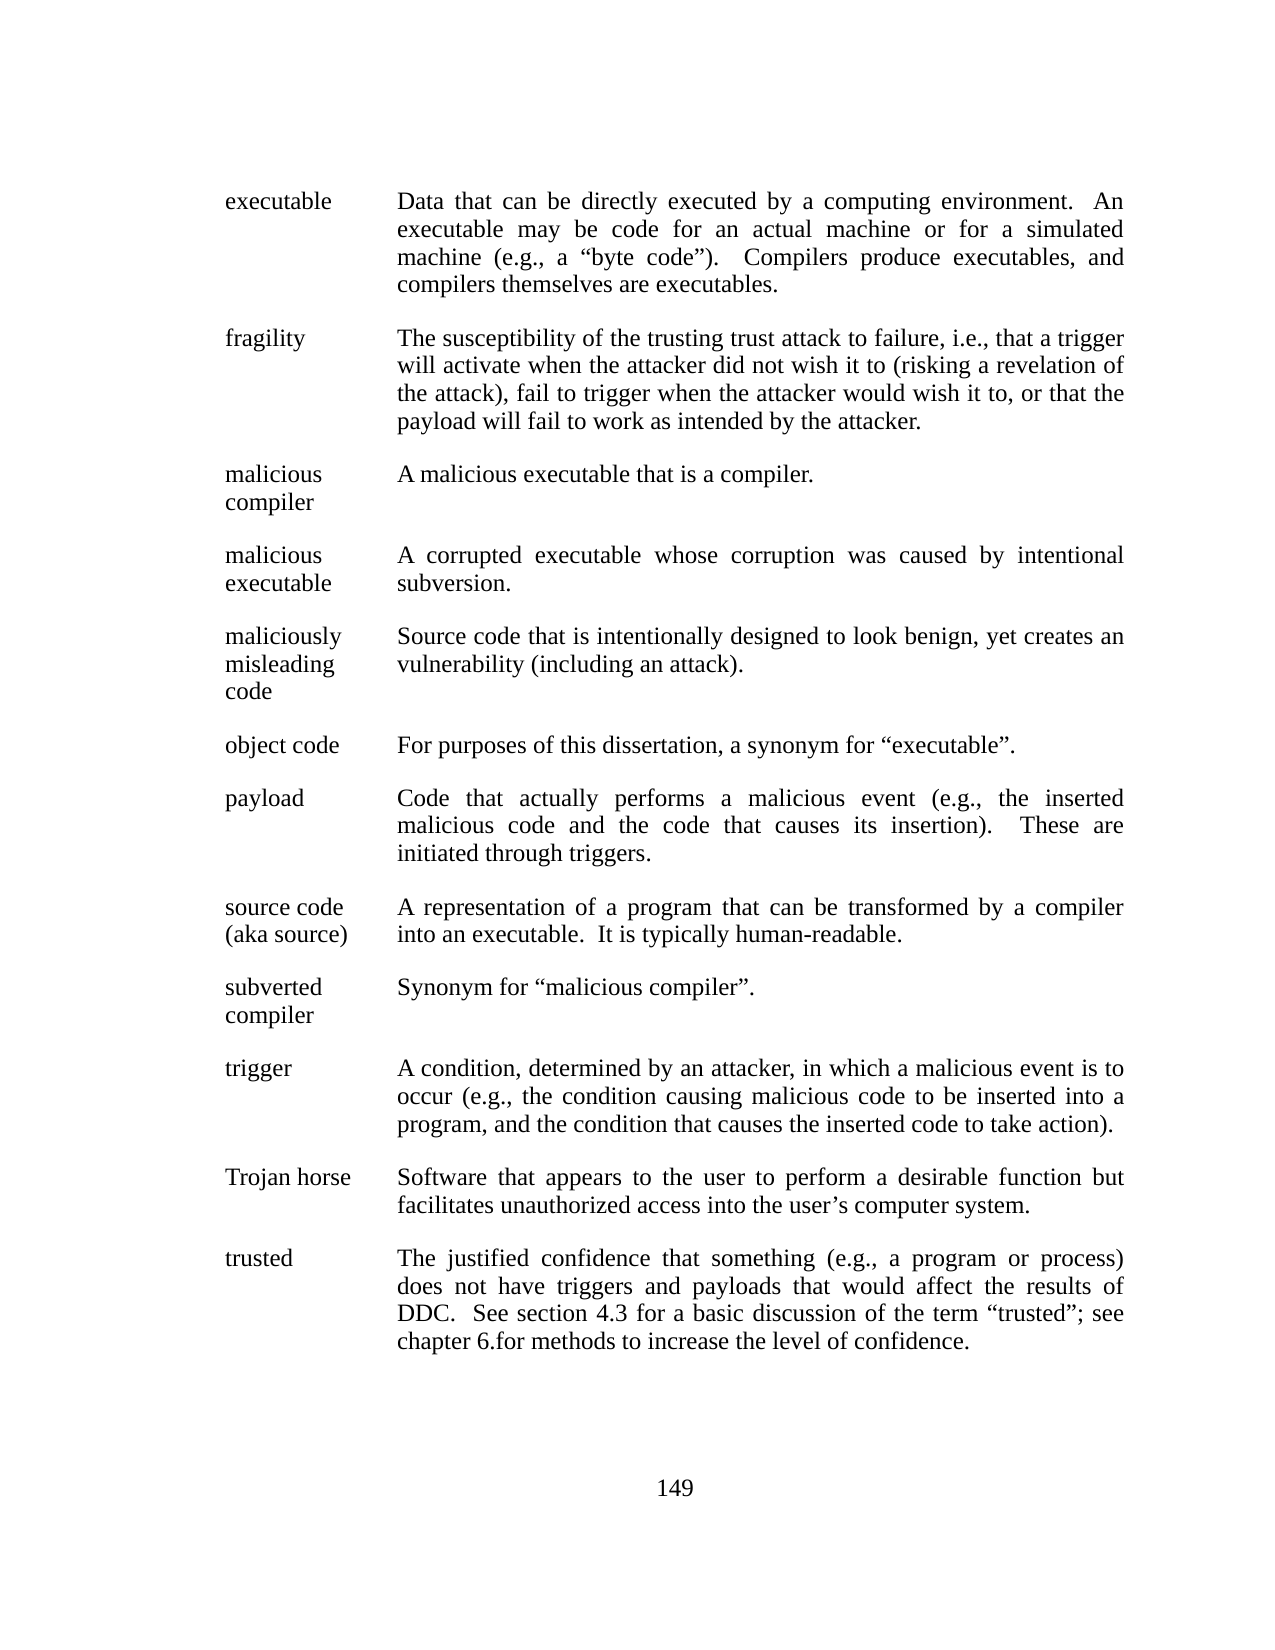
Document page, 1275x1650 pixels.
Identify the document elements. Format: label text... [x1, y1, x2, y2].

table_cell [375, 784, 397, 893]
table_cell Data that can be directly executed by a computing environment. An executable may be code for an actual machine or for a simulated machine (e.g., a “byte code”). Compilers produce executables, and compilers themselves are executables. [397, 188, 1125, 324]
table_cell fragility [225, 324, 375, 460]
table_cell object code [225, 731, 375, 784]
table_cell Code that actually performs a malicious event (e.g., the inserted malicious code and the code that causes its insertion). These are initiated through triggers. [397, 784, 1125, 893]
table_cell A malicious executable that is a compiler. [397, 460, 1125, 541]
table_cell A representation of a program that can be transformed by a compiler into an executable. It is typically human-readable. [397, 893, 1125, 973]
table_cell executable [225, 188, 375, 324]
table_cell [375, 541, 397, 622]
table_cell trusted [225, 1244, 375, 1380]
table_cell malicious executable [225, 541, 375, 622]
table_cell source code (aka source) [225, 893, 375, 973]
table_cell subverted compiler [225, 974, 375, 1054]
table_cell [375, 974, 397, 1054]
table_cell malicious compiler [225, 460, 375, 541]
table_cell For purposes of this dissertation, a synonym for “executable”. [397, 731, 1125, 784]
table_cell payload [225, 784, 375, 893]
table_cell [375, 324, 397, 460]
table_cell [375, 188, 397, 324]
table_cell The susceptibility of the trusting trust attack to failure, i.e., that a trigger will activate when the attacker did not wish it to (risking a revelation of the attack), fail to trigger when the attacker would wish it to, or that the payload will fail to work as intended by the attacker. [397, 324, 1125, 460]
table_cell [375, 622, 397, 731]
table_cell [375, 731, 397, 784]
table_cell A condition, determined by an attacker, in which a malicious event is to occur (e.g., the condition causing malicious code to be inserted into a program, and the condition that causes the inserted code to take action). [397, 1055, 1125, 1163]
table_cell [375, 460, 397, 541]
table_cell [375, 1163, 397, 1244]
table_cell [375, 1244, 397, 1380]
table_cell trigger [225, 1055, 375, 1163]
table_cell Trojan horse [225, 1163, 375, 1244]
table_cell Software that appears to the user to perform a desirable function but facilitates unauthorized access into the user’s computer system. [397, 1163, 1125, 1244]
table_cell Synonym for “malicious compiler”. [397, 974, 1125, 1054]
table_cell [375, 1055, 397, 1163]
table_cell Source code that is intentionally designed to look benign, yet creates an vulnerability (including an attack). [397, 622, 1125, 731]
table_cell The justified confidence that something (e.g., a program or process) does not have triggers and payloads that would affect the results of DDC. See section 4.3 for a basic discussion of the term “trusted”; see chapter 6.for methods to increase the level of confidence. [397, 1244, 1125, 1380]
table_cell [375, 893, 397, 973]
table_cell A corrupted executable whose corruption was caused by intentional subversion. [397, 541, 1125, 622]
table_cell maliciously misleading code [225, 622, 375, 731]
